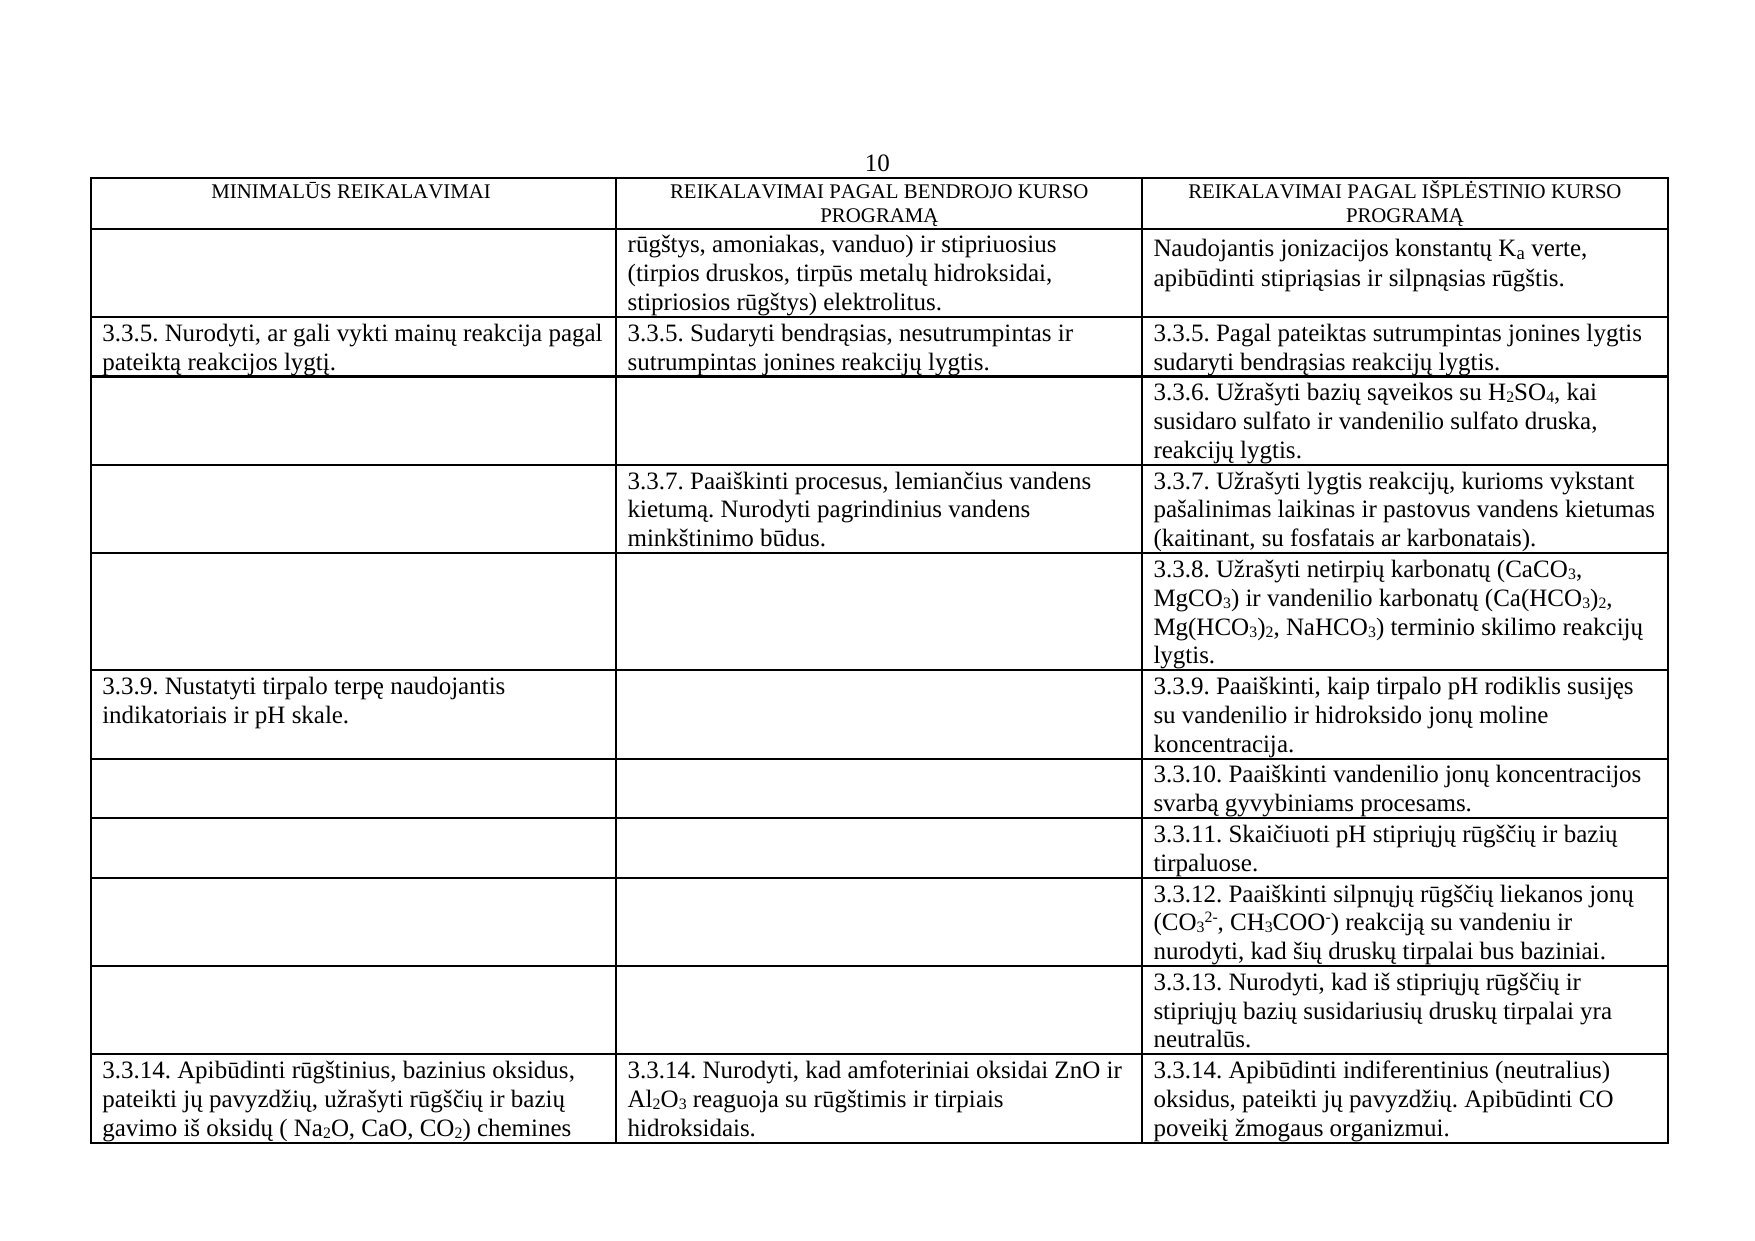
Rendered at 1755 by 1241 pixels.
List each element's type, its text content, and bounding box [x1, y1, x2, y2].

table_cell 3.3.5. Nurodyti, ar gali vykti mainų reakcija pagal pateiktą reakcijos lygtį. [92, 318, 615, 375]
table_cell [617, 879, 1141, 965]
table_cell [617, 760, 1141, 817]
table_cell [92, 466, 615, 552]
table_cell [617, 554, 1141, 669]
table_cell [617, 819, 1141, 877]
table_cell 3.3.12. Paaiškinti silpnųjų rūgščių liekanos jonų (CO32-, CH3COO-) reakciją su vandeniu ir nurodyti, kad šių druskų tirpalai bus baziniai. [1143, 879, 1667, 965]
table_cell 3.3.13. Nurodyti, kad iš stipriųjų rūgščių ir stipriųjų bazių susidariusių druskų tirpalai yra neutralūs. [1143, 967, 1667, 1053]
table_cell 3.3.9. Paaiškinti, kaip tirpalo pH rodiklis susijęs su vandenilio ir hidroksido jonų moline koncentracija. [1143, 671, 1667, 757]
table_cell 3.3.7. Paaiškinti procesus, lemiančius vandens kietumą. Nurodyti pagrindinius vandens minkštinimo būdus. [617, 466, 1141, 552]
table_cell [92, 760, 615, 817]
table_cell [92, 879, 615, 965]
table_cell 3.3.9. Nustatyti tirpalo terpę naudojantis indikatoriais ir pH skale. [92, 671, 615, 757]
table_cell [617, 967, 1141, 1053]
table_cell [92, 378, 615, 464]
table_cell Naudojantis jonizacijos konstantų Ka verte, apibūdinti stipriąsias ir silpnąsias rūgštis. [1143, 230, 1667, 316]
table_cell [92, 967, 615, 1053]
table_cell [92, 554, 615, 669]
table_header REIKALAVIMAI PAGAL IŠPLĖSTINIO KURSO PROGRAMĄ [1143, 179, 1667, 227]
table_cell 3.3.14. Apibūdinti indiferentinius (neutralius) oksidus, pateikti jų pavyzdžių. Apibūdinti CO poveikį žmogaus organizmui. [1143, 1055, 1667, 1142]
table_cell 3.3.10. Paaiškinti vandenilio jonų koncentracijos svarbą gyvybiniams procesams. [1143, 760, 1667, 817]
table_cell [617, 378, 1141, 464]
table_cell [92, 230, 615, 316]
table_cell 3.3.8. Užrašyti netirpių karbonatų (CaCO3, MgCO3) ir vandenilio karbonatų (Ca(HCO3)2, Mg(HCO3)2, NaHCO3) terminio skilimo reakcijų lygtis. [1143, 554, 1667, 669]
table_cell 3.3.5. Sudaryti bendrąsias, nesutrumpintas ir sutrumpintas jonines reakcijų lygtis. [617, 318, 1141, 375]
table_cell 3.3.14. Apibūdinti rūgštinius, bazinius oksidus, pateikti jų pavyzdžių, užrašyti rūgščių ir bazių gavimo iš oksidų ( Na2O, CaO, CO2) chemines [92, 1055, 615, 1142]
table_cell [617, 671, 1141, 757]
table_header REIKALAVIMAI PAGAL BENDROJO KURSO PROGRAMĄ [617, 179, 1141, 227]
table_cell 3.3.14. Nurodyti, kad amfoteriniai oksidai ZnO ir Al2O3 reaguoja su rūgštimis ir tirpiais hidroksidais. [617, 1055, 1141, 1142]
table_cell 3.3.7. Užrašyti lygtis reakcijų, kurioms vykstant pašalinimas laikinas ir pastovus vandens kietumas (kaitinant, su fosfatais ar karbonatais). [1143, 466, 1667, 552]
table_cell 3.3.5. Pagal pateiktas sutrumpintas jonines lygtis sudaryti bendrąsias reakcijų lygtis. [1143, 318, 1667, 375]
table_header MINIMALŪS REIKALAVIMAI [92, 179, 615, 227]
table_cell 3.3.6. Užrašyti bazių sąveikos su H2SO4, kai susidaro sulfato ir vandenilio sulfato druska, reakcijų lygtis. [1143, 378, 1667, 464]
table_cell [92, 819, 615, 877]
table_cell 3.3.11. Skaičiuoti pH stipriųjų rūgščių ir bazių tirpaluose. [1143, 819, 1667, 877]
table_cell rūgštys, amoniakas, vanduo) ir stipriuosius (tirpios druskos, tirpūs metalų hidroksidai, stipriosios rūgštys) elektrolitus. [617, 230, 1141, 316]
